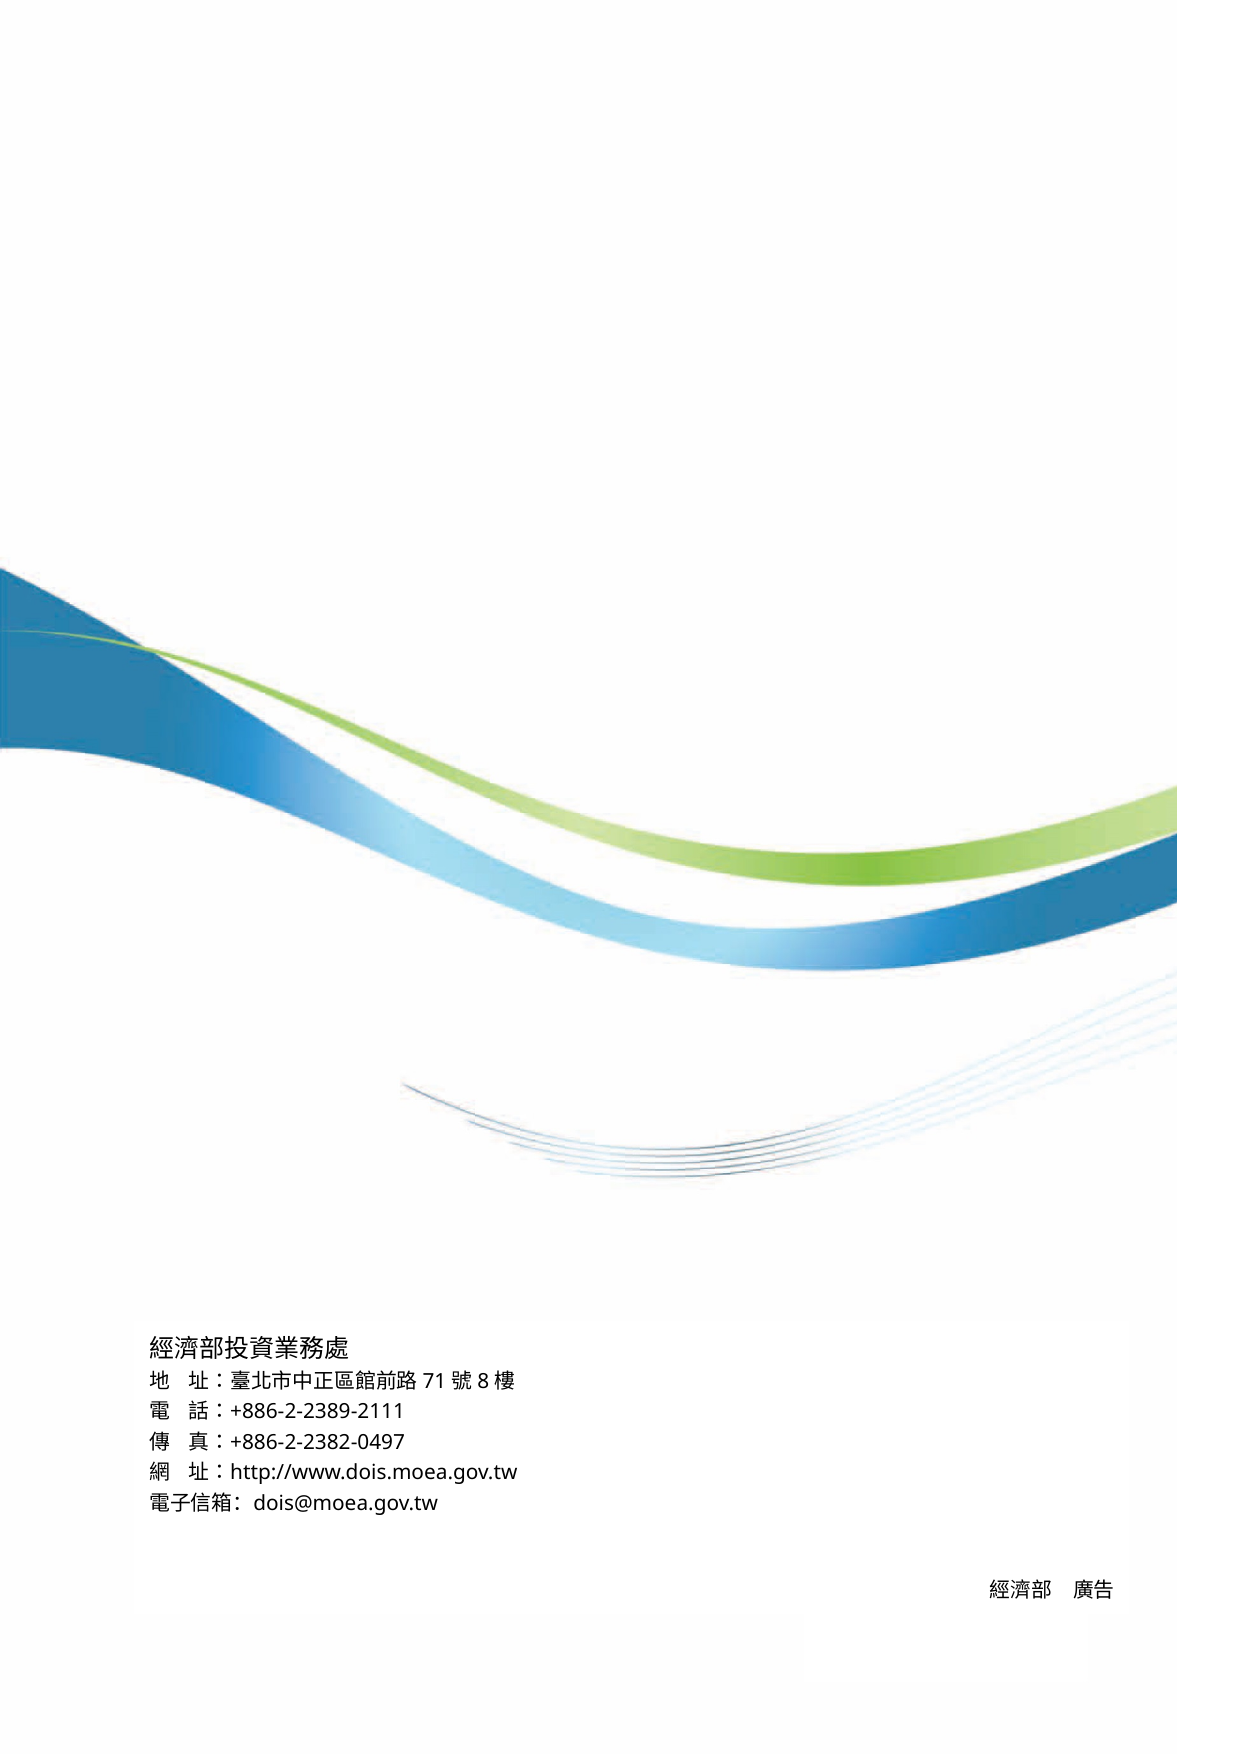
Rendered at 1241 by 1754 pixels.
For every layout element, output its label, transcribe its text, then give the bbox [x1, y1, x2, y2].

text 經濟部投資業務處 [149, 1328, 1114, 1364]
text 電子信箱：dois@moea.gov.tw [149, 1486, 1114, 1516]
text 電 話：+886-2-2389-2111 [149, 1395, 1114, 1425]
text 地 址：臺北市中正區館前路 71 號 8 樓 [149, 1364, 1114, 1395]
text 經濟部 廣告 [149, 1573, 1114, 1603]
text 傳 真：+886-2-2382-0497 [149, 1425, 1114, 1455]
text 網 址：http://www.dois.moea.gov.tw [149, 1455, 1114, 1486]
